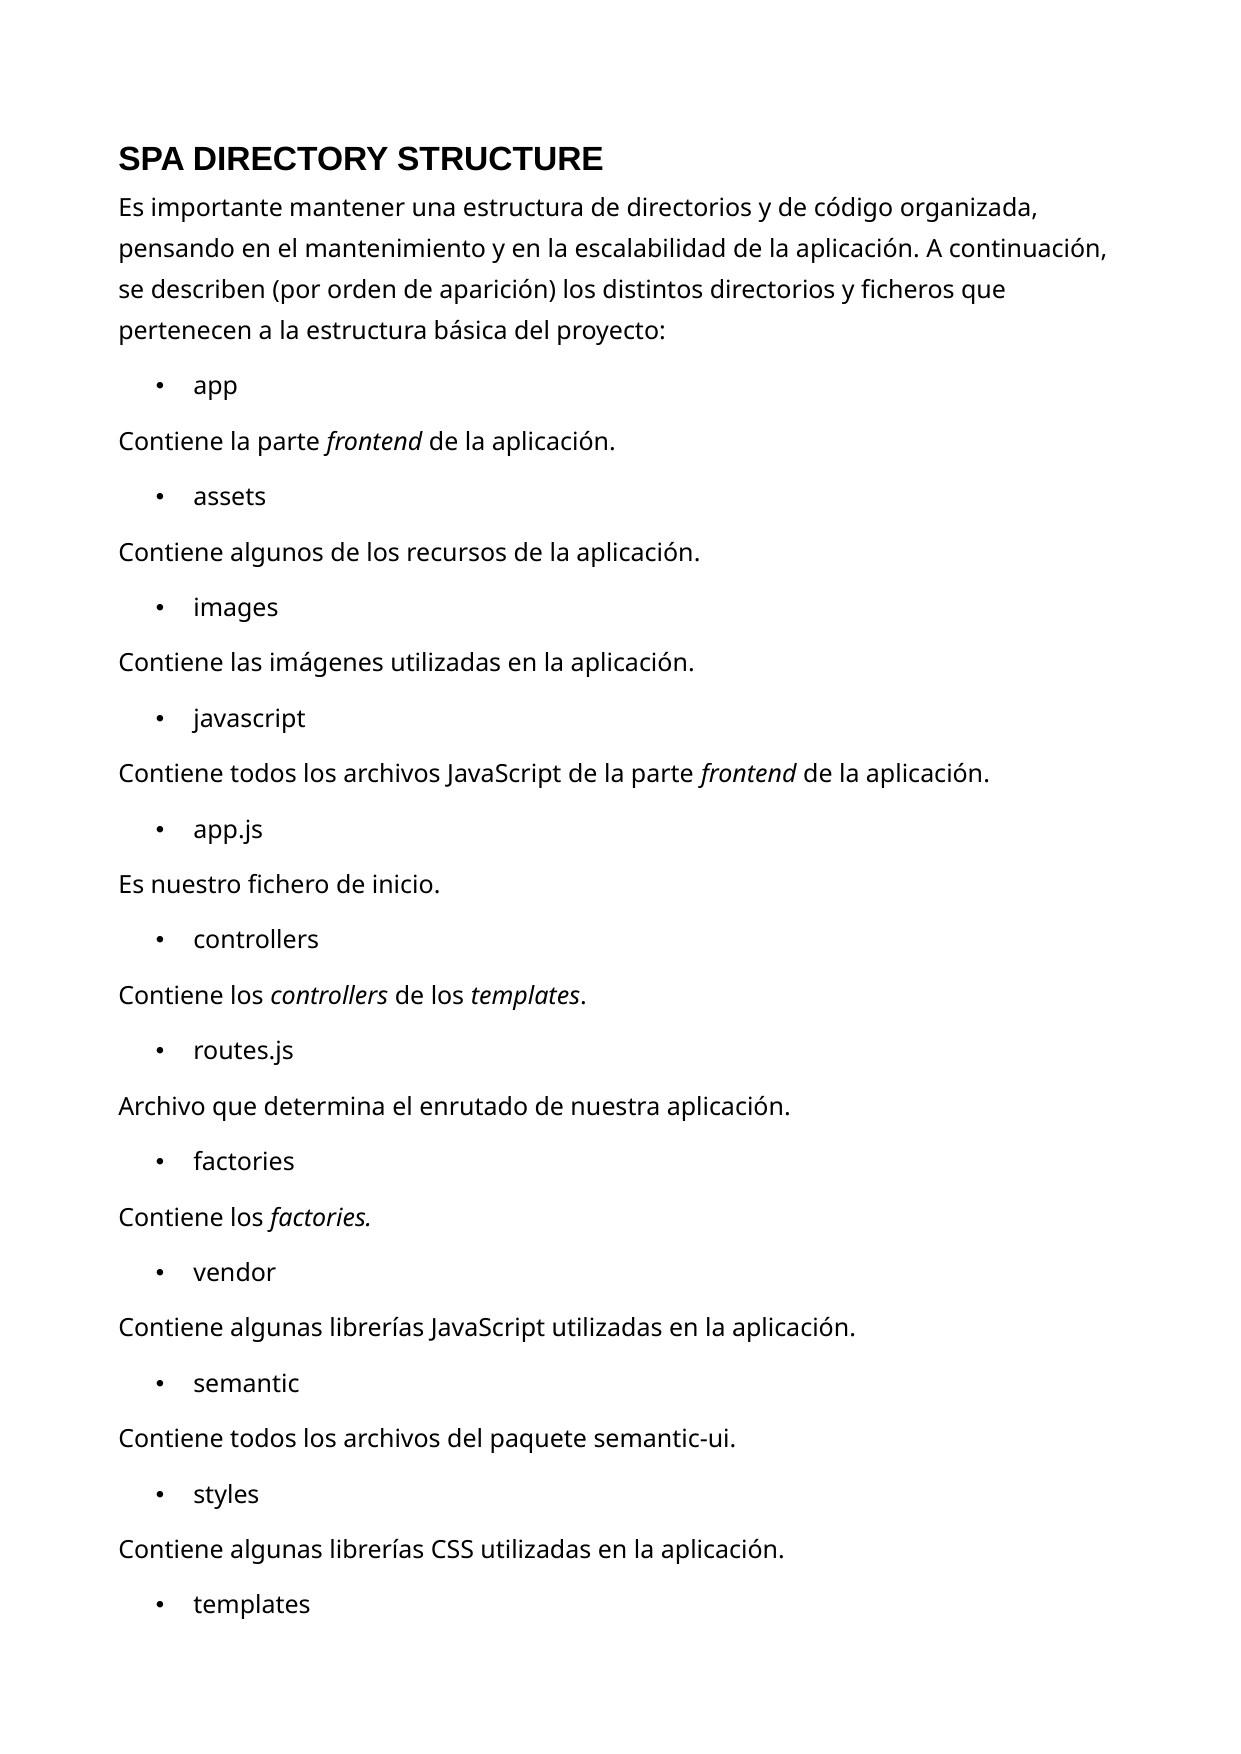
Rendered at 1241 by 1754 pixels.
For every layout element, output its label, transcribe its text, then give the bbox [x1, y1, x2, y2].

list styles [156, 1476, 1122, 1510]
text Contiene los factories. [118, 1199, 1122, 1233]
list vendor [156, 1255, 1122, 1289]
list routes.js [156, 1033, 1122, 1067]
subtitle SPA DIRECTORY STRUCTURE [118, 139, 1122, 178]
text Contiene algunos de los recursos de la aplicación. [118, 534, 1122, 568]
text Contiene todos los archivos JavaScript de la parte frontend de la aplicación. [118, 756, 1122, 790]
list javascript [156, 701, 1122, 734]
list factories [156, 1144, 1122, 1178]
text Contiene la parte frontend de la aplicación. [118, 423, 1122, 457]
text Contiene algunas librerías JavaScript utilizadas en la aplicación. [118, 1310, 1122, 1344]
list templates [156, 1587, 1122, 1621]
list app [156, 368, 1122, 402]
list controllers [156, 922, 1122, 956]
list app.js [156, 811, 1122, 845]
text Contiene las imágenes utilizadas en la aplicación. [118, 645, 1122, 679]
text Contiene todos los archivos del paquete semantic-ui. [118, 1421, 1122, 1455]
list assets [156, 479, 1122, 513]
text Es nuestro fichero de inicio. [118, 867, 1122, 901]
list semantic [156, 1366, 1122, 1399]
text Es importante mantener una estructura de directorios y de código organizada, pensando en el mantenimiento y en la escalabilidad de la aplicación. A continuación, se describen (por orden de aparición) los distintos directorios y ficheros que pertenecen a la estructura básica del proyecto: [118, 190, 1122, 347]
text Contiene los controllers de los templates. [118, 978, 1122, 1012]
list images [156, 590, 1122, 624]
text Archivo que determina el enrutado de nuestra aplicación. [118, 1088, 1122, 1122]
text Contiene algunas librerías CSS utilizadas en la aplicación. [118, 1532, 1122, 1566]
